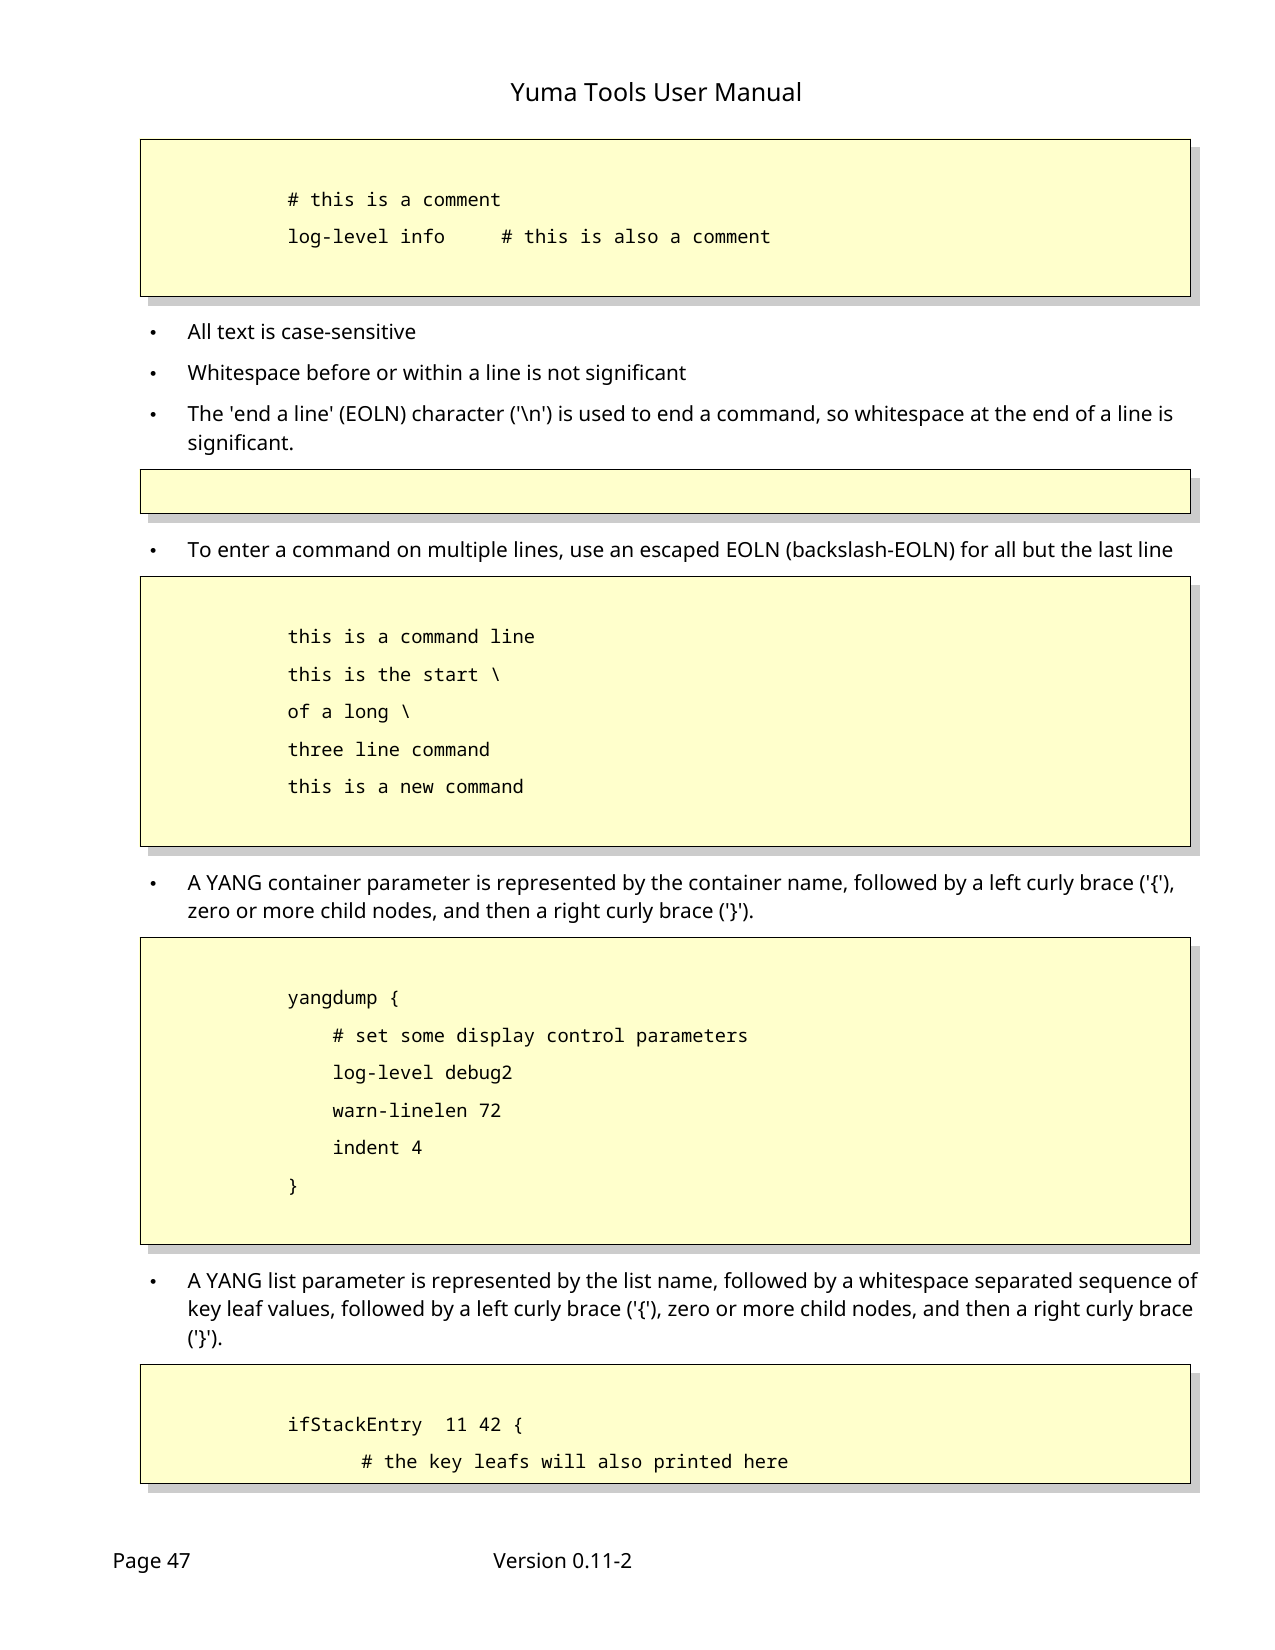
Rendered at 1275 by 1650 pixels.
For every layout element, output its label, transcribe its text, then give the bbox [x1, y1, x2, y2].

text # the key leafs will also printed here [141, 1439, 1190, 1483]
text three line command [141, 726, 1190, 762]
text warn-linelen 72 [141, 1087, 1190, 1122]
text ifStackEntry 11 42 { [141, 1401, 1190, 1437]
text this is a new command [141, 764, 1190, 799]
list The 'end a line' (EOLN) character ('\n') is used to end a command, so whitespace at the end of a line is significant. [150, 399, 1200, 456]
text indent 4 [141, 1124, 1190, 1160]
text log-level debug2 [141, 1049, 1190, 1085]
text yangdump { [141, 974, 1190, 1010]
text of a long \ [141, 689, 1190, 724]
list Whitespace before or within a line is not significant [150, 358, 1200, 387]
text this is the start \ [141, 651, 1190, 687]
text # this is a comment [141, 176, 1190, 212]
list To enter a command on multiple lines, use an escaped EOLN (backslash-EOLN) for all but the last line [150, 535, 1200, 564]
text # set some display control parameters [141, 1012, 1190, 1047]
text log-level info # this is also a comment [141, 213, 1190, 249]
list All text is case-sensitive [150, 317, 1200, 346]
list A YANG container parameter is represented by the container name, followed by a left curly brace ('{'), zero or more child nodes, and then a right curly brace ('}'). [150, 868, 1200, 924]
list A YANG list parameter is represented by the list name, followed by a whitespace separated sequence of key leaf values, followed by a left curly brace ('{'), zero or more child nodes, and then a right curly brace ('}'). [150, 1266, 1200, 1351]
text this is a command line [141, 614, 1190, 649]
text } [141, 1162, 1190, 1197]
